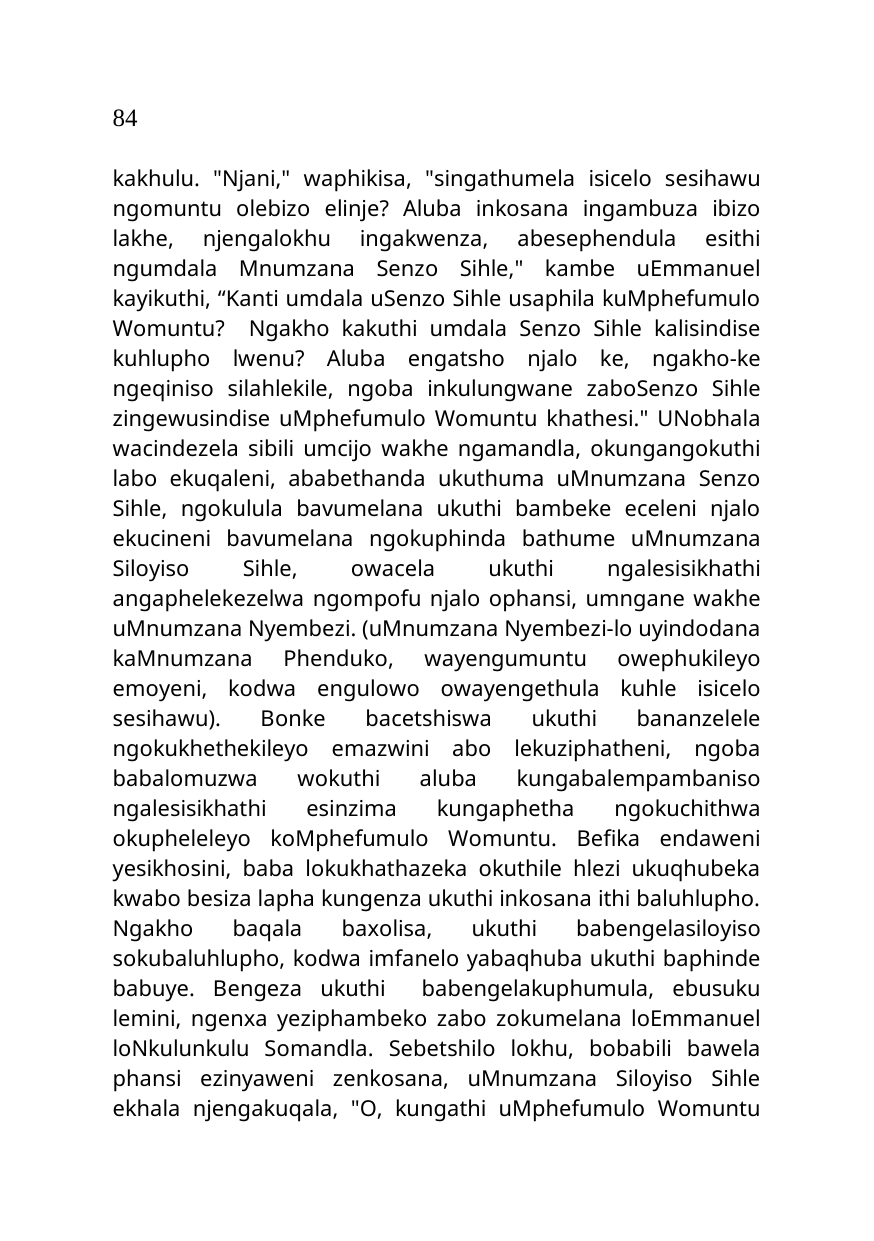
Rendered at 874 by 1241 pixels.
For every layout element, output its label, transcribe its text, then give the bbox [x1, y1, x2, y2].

text kakhulu. "Njani," waphikisa, "singathumela isicelo sesihawu ngomuntu olebizo elinje? Aluba inkosana ingambuza ibizo lakhe, njengalokhu ingakwenza, abesephendula esithi ngumdala Mnumzana Senzo Sihle," kambe uEmmanuel kayikuthi, “Kanti umdala uSenzo Sihle usaphila kuMphefumulo Womuntu? Ngakho kakuthi umdala Senzo Sihle kalisindise kuhlupho lwenu? Aluba engatsho njalo ke, ngakho-ke ngeqiniso silahlekile, ngoba inkulungwane zaboSenzo Sihle zingewusindise uMphefumulo Womuntu khathesi." UNobhala wacindezela sibili umcijo wakhe ngamandla, okungangokuthi labo ekuqaleni, ababethanda ukuthuma uMnumzana Senzo Sihle, ngokulula bavumelana ukuthi bambeke eceleni njalo ekucineni bavumelana ngokuphinda bathume uMnumzana Siloyiso Sihle, owacela ukuthi ngalesisikhathi angaphelekezelwa ngompofu njalo ophansi, umngane wakhe uMnumzana Nyembezi. (uMnumzana Nyembezi-lo uyindodana kaMnumzana Phenduko, wayengumuntu owephukileyo emoyeni, kodwa engulowo owayengethula kuhle isicelo sesihawu). Bonke bacetshiswa ukuthi bananzelele ngokukhethekileyo emazwini abo lekuziphatheni, ngoba babalomuzwa wokuthi aluba kungabalempambaniso ngalesisikhathi esinzima kungaphetha ngokuchithwa okupheleleyo koMphefumulo Womuntu. Befika endaweni yesikhosini, baba lokukhathazeka okuthile hlezi ukuqhubeka kwabo besiza lapha kungenza ukuthi inkosana ithi baluhlupho. Ngakho baqala baxolisa, ukuthi babengelasiloyiso sokubaluhlupho, kodwa imfanelo yabaqhuba ukuthi baphinde babuye. Bengeza ukuthi babengelakuphumula, ebusuku lemini, ngenxa yeziphambeko zabo zokumelana loEmmanuel loNkulunkulu Somandla. Sebetshilo lokhu, bobabili bawela phansi ezinyaweni zenkosana, uMnumzana Siloyiso Sihle ekhala njengakuqala, "O, kungathi uMphefumulo Womuntu [112, 163, 761, 1123]
